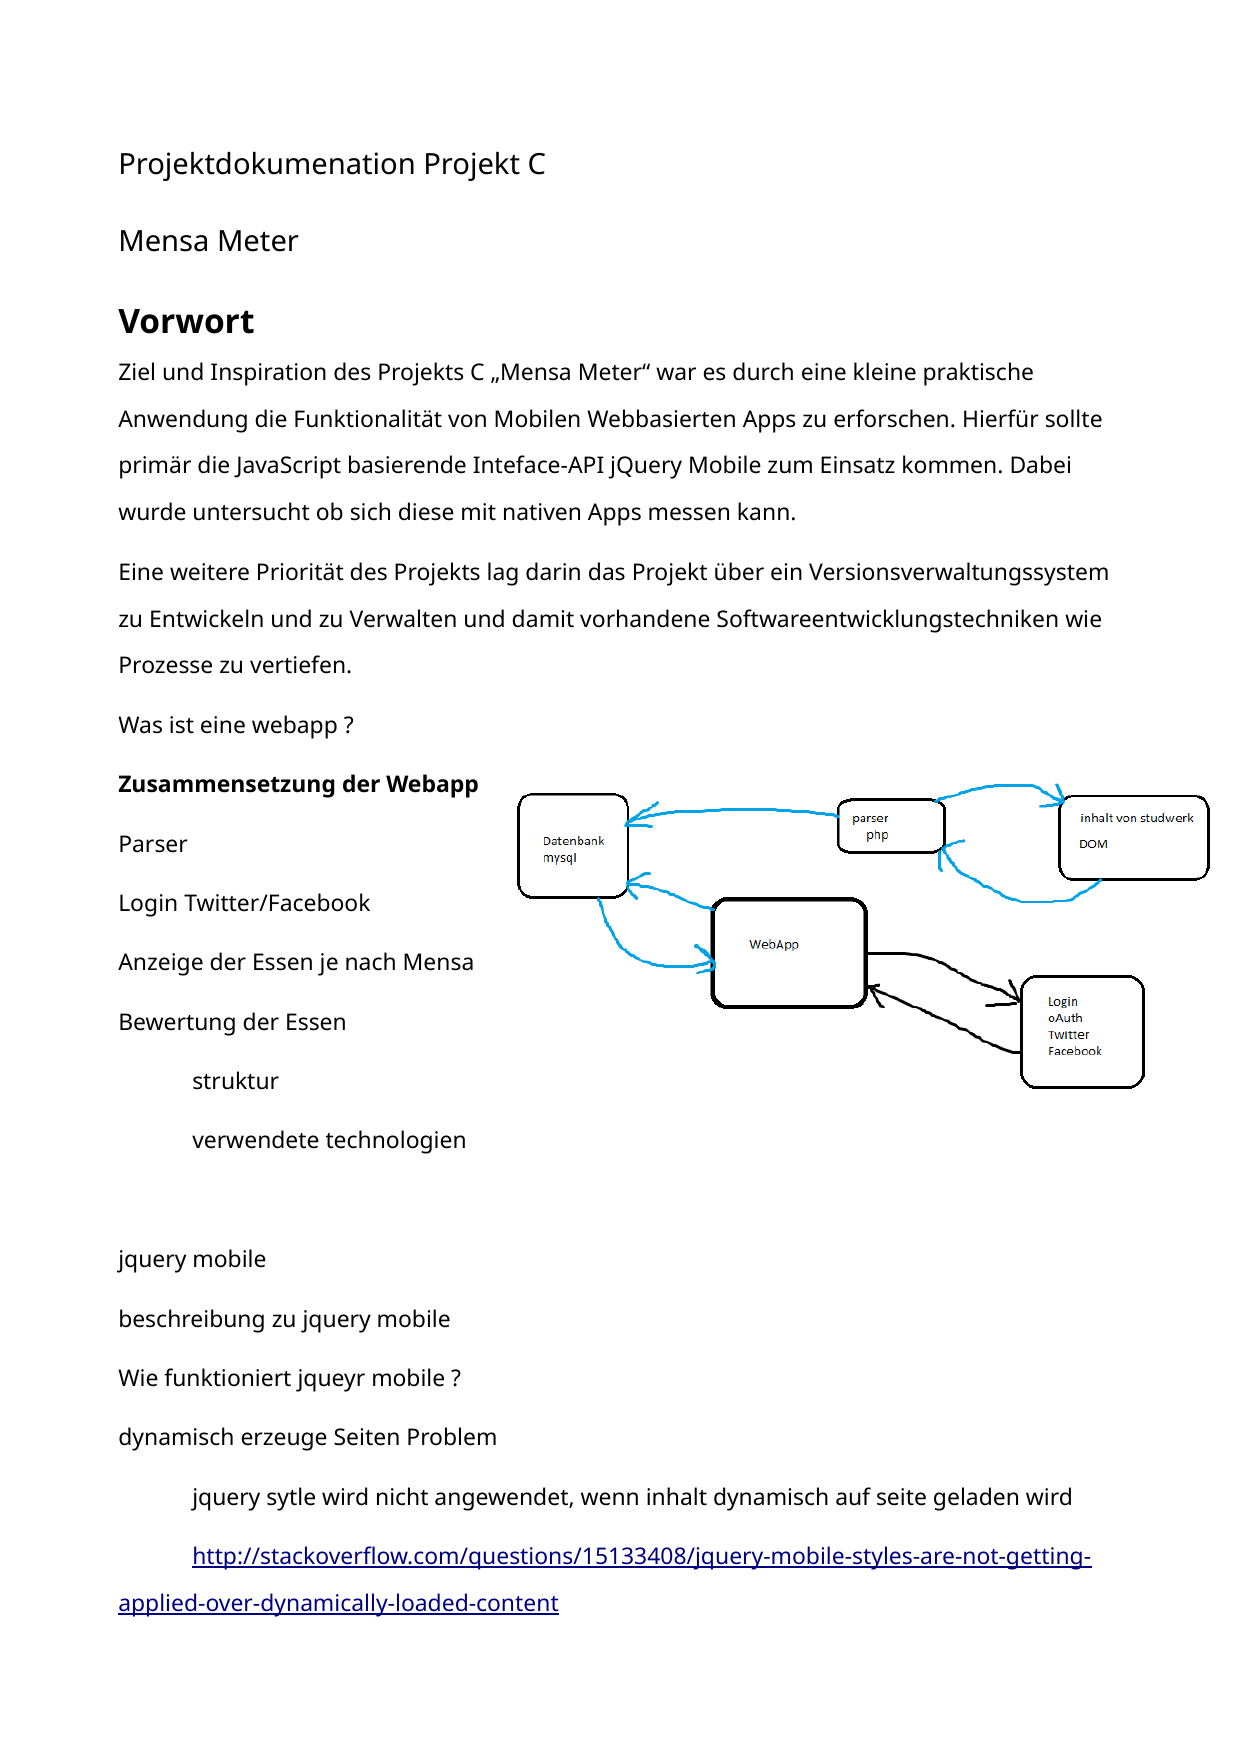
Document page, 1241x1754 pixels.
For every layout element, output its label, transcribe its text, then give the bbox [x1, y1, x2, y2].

text Parser [118, 828, 486, 859]
text Bewertung der Essen [118, 1006, 486, 1037]
text verwendete technologien [118, 1124, 1122, 1156]
subtitle Mensa Meter [118, 220, 1122, 260]
text Was ist eine webapp ? [118, 709, 1122, 740]
text Ziel und Inspiration des Projekts C „Mensa Meter“ war es durch eine kleine praktische Anwendung die Funktionalität von Mobilen Webbasierten Apps zu erforschen. Hierfür sollte primär die JavaScript basierende Inteface-API jQuery Mobile zum Einsatz kommen. Dabei wurde untersucht ob sich diese mit nativen Apps messen kann. [118, 356, 1122, 528]
subtitle Projektdokumenation Projekt C [118, 143, 1122, 183]
text struktur [118, 1065, 486, 1096]
picture [486, 772, 1241, 1137]
text dynamisch erzeuge Seiten Problem [118, 1421, 1122, 1453]
text jquery mobile [118, 1243, 1122, 1274]
text Wie funktioniert jqueyr mobile ? [118, 1362, 1122, 1393]
text beschreibung zu jquery mobile [118, 1303, 1122, 1334]
text jquery sytle wird nicht angewendet, wenn inhalt dynamisch auf seite geladen wird [118, 1481, 1122, 1512]
text http://stackoverflow.com/questions/15133408/jquery-mobile-styles-are-not-getting-applied-over-dynamically-loaded-content [118, 1540, 1122, 1618]
text Login Twitter/Facebook [118, 887, 486, 918]
subtitle Vorwort [118, 297, 1122, 343]
text Zusammensetzung der Webapp [118, 768, 1122, 799]
text Eine weitere Priorität des Projekts lag darin das Projekt über ein Versionsverwaltungssystem zu Entwickeln und zu Verwalten und damit vorhandene Softwareentwicklungstechniken wie Prozesse zu vertiefen. [118, 556, 1122, 681]
text Anzeige der Essen je nach Mensa [118, 946, 486, 978]
